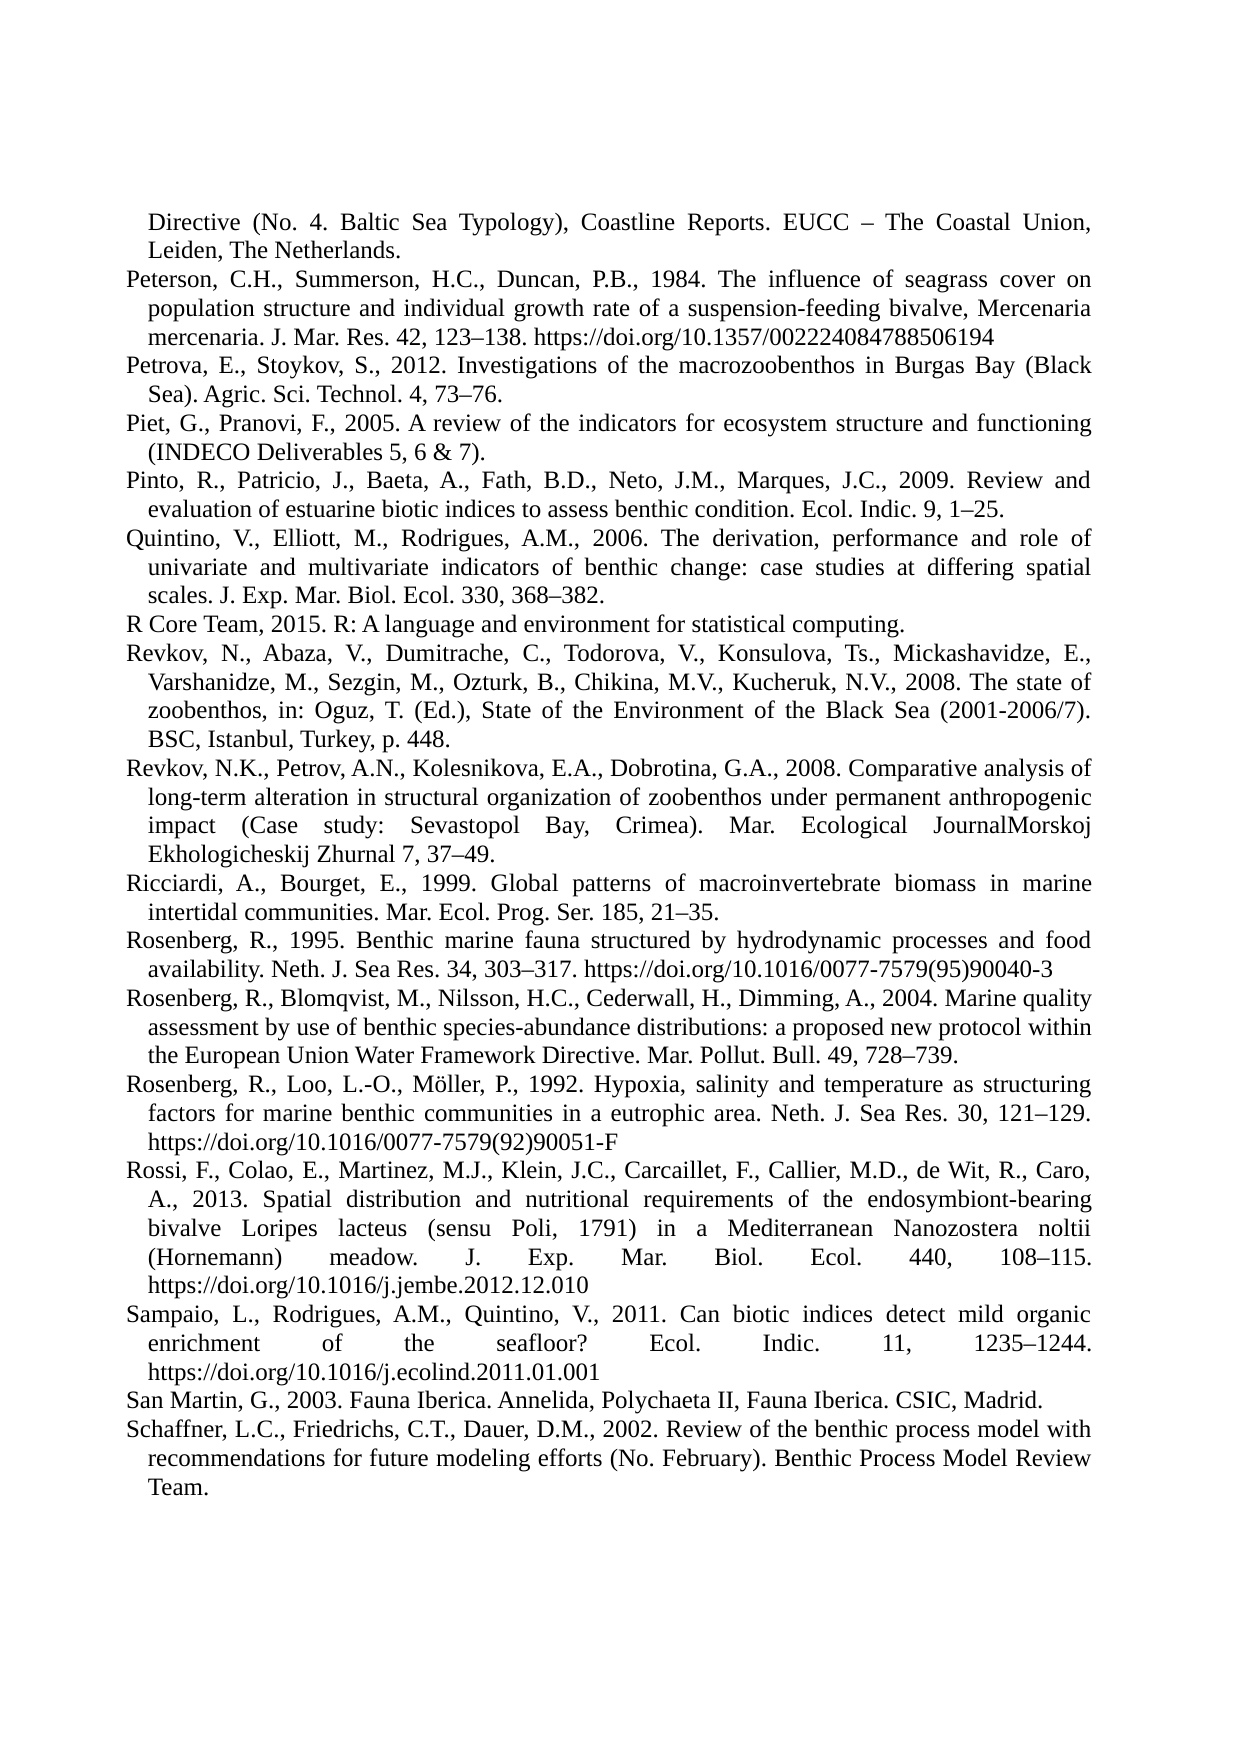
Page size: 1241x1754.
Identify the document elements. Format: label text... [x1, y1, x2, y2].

text Petrova, E., Stoykov, S., 2012. Investigations of the macrozoobenthos in Burgas Bay (Black Sea). Agric. Sci. Technol. 4, 73–76. [126, 350, 1093, 408]
text Peterson, C.H., Summerson, H.C., Duncan, P.B., 1984. The influence of seagrass cover on population structure and individual growth rate of a suspension-feeding bivalve, Mercenaria mercenaria. J. Mar. Res. 42, 123–138. https://doi.org/10.1357/002224084788506194 [126, 264, 1093, 350]
text San Martin, G., 2003. Fauna Iberica. Annelida, Polychaeta II, Fauna Iberica. CSIC, Madrid. [126, 1385, 1093, 1414]
text Revkov, N., Abaza, V., Dumitrache, C., Todorova, V., Konsulova, Ts., Mickashavidze, E., Varshanidze, M., Sezgin, M., Ozturk, B., Chikina, M.V., Kucheruk, N.V., 2008. The state of zoobenthos, in: Oguz, T. (Ed.), State of the Environment of the Black Sea (2001-2006/7). BSC, Istanbul, Turkey, p. 448. [126, 638, 1093, 753]
text Rosenberg, R., Blomqvist, M., Nilsson, H.C., Cederwall, H., Dimming, A., 2004. Marine quality assessment by use of benthic species-abundance distributions: a proposed new protocol within the European Union Water Framework Directive. Mar. Pollut. Bull. 49, 728–739. [126, 983, 1093, 1069]
text Piet, G., Pranovi, F., 2005. A review of the indicators for ecosystem structure and functioning (INDECO Deliverables 5, 6 & 7). [126, 408, 1093, 465]
text Schaffner, L.C., Friedrichs, C.T., Dauer, D.M., 2002. Review of the benthic process model with recommendations for future modeling efforts (No. February). Benthic Process Model Review Team. [126, 1414, 1093, 1500]
text Rosenberg, R., 1995. Benthic marine fauna structured by hydrodynamic processes and food availability. Neth. J. Sea Res. 34, 303–317. https://doi.org/10.1016/0077-7579(95)90040-3 [126, 925, 1093, 983]
text Directive (No. 4. Baltic Sea Typology), Coastline Reports. EUCC – The Coastal Union, Leiden, The Netherlands. [126, 207, 1093, 264]
text R Core Team, 2015. R: A language and environment for statistical computing. [126, 609, 1093, 638]
text Rosenberg, R., Loo, L.-O., Möller, P., 1992. Hypoxia, salinity and temperature as structuring factors for marine benthic communities in a eutrophic area. Neth. J. Sea Res. 30, 121–129. https://doi.org/10.1016/0077-7579(92)90051-F [126, 1069, 1093, 1155]
text Quintino, V., Elliott, M., Rodrigues, A.M., 2006. The derivation, performance and role of univariate and multivariate indicators of benthic change: case studies at differing spatial scales. J. Exp. Mar. Biol. Ecol. 330, 368–382. [126, 523, 1093, 609]
text Sampaio, L., Rodrigues, A.M., Quintino, V., 2011. Can biotic indices detect mild organic enrichment of the seafloor? Ecol. Indic. 11, 1235–1244. https://doi.org/10.1016/j.ecolind.2011.01.001 [126, 1299, 1093, 1385]
text Rossi, F., Colao, E., Martinez, M.J., Klein, J.C., Carcaillet, F., Callier, M.D., de Wit, R., Caro, A., 2013. Spatial distribution and nutritional requirements of the endosymbiont-bearing bivalve Loripes lacteus (sensu Poli, 1791) in a Mediterranean Nanozostera noltii (Hornemann) meadow. J. Exp. Mar. Biol. Ecol. 440, 108–115. https://doi.org/10.1016/j.jembe.2012.12.010 [126, 1155, 1093, 1299]
text Ricciardi, A., Bourget, E., 1999. Global patterns of macroinvertebrate biomass in marine intertidal communities. Mar. Ecol. Prog. Ser. 185, 21–35. [126, 868, 1093, 925]
text Revkov, N.K., Petrov, A.N., Kolesnikova, E.A., Dobrotina, G.A., 2008. Comparative analysis of long-term alteration in structural organization of zoobenthos under permanent anthropogenic impact (Case study: Sevastopol Bay, Crimea). Mar. Еcological JournalMorskoj Ekhologicheskij Zhurnal 7, 37–49. [126, 753, 1093, 868]
text Pinto, R., Patricio, J., Baeta, A., Fath, B.D., Neto, J.M., Marques, J.C., 2009. Review and evaluation of estuarine biotic indices to assess benthic condition. Ecol. Indic. 9, 1–25. [126, 465, 1093, 523]
